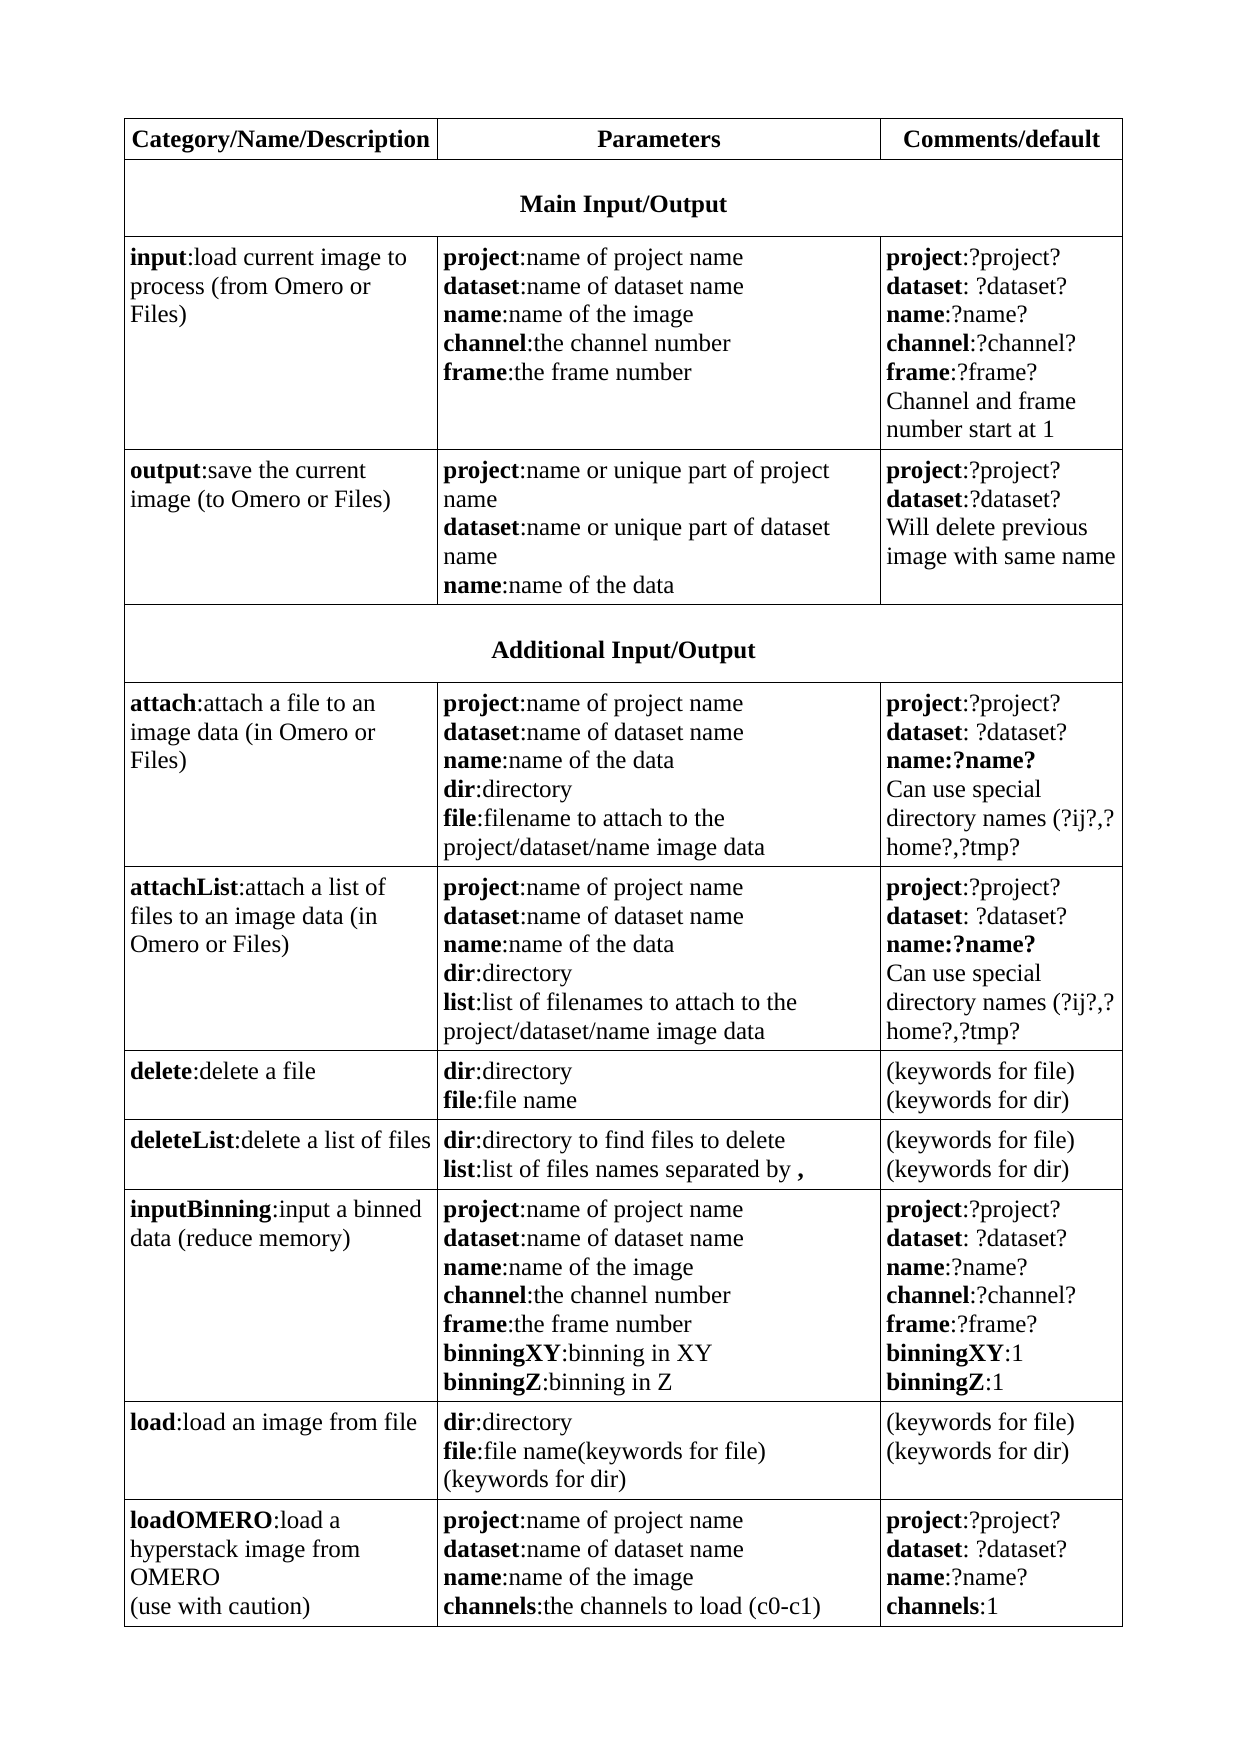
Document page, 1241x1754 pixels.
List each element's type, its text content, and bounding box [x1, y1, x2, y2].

table_cell (keywords for file) (keywords for dir) [881, 1120, 1122, 1188]
table_cell (keywords for file) (keywords for dir) [881, 1051, 1122, 1119]
table_cell delete:delete a file [125, 1051, 437, 1119]
table_cell inputBinning:input a binned data (reduce memory) [125, 1190, 437, 1401]
table_cell dir:directory file:file name [438, 1051, 880, 1119]
table_cell load:load an image from file [125, 1402, 437, 1499]
table_cell dir:directory file:file name(keywords for file) (keywords for dir) [438, 1402, 880, 1499]
table_cell Additional Input/Output [125, 605, 1122, 682]
table_cell dir:directory to find files to delete list:list of files names separated by , [438, 1120, 880, 1188]
table_cell attach:attach a file to an image data (in Omero or Files) [125, 683, 437, 866]
table_cell project:name or unique part of project name dataset:name or unique part of dataset name name:name of the data [438, 450, 880, 604]
table_cell project:name of project name dataset:name of dataset name name:name of the image channel:the channel number frame:the frame number [438, 237, 880, 449]
table_cell project:?project? dataset: ?dataset? name:?name? Can use special directory names (?ij?,?home?,?tmp? [881, 683, 1122, 866]
table_header Category/Name/Description [125, 119, 437, 158]
table_cell Main Input/Output [125, 160, 1122, 236]
table_cell deleteList:delete a list of files [125, 1120, 437, 1188]
table_cell project:name of project name dataset:name of dataset name name:name of the image channels:the channels to load (c0-c1) [438, 1500, 880, 1626]
table_cell input:load current image to process (from Omero or Files) [125, 237, 437, 449]
table_header Parameters [438, 119, 880, 158]
table_cell project:?project? dataset: ?dataset? name:?name? Can use special directory names (?ij?,?home?,?tmp? [881, 867, 1122, 1050]
table_cell attachList:attach a list of files to an image data (in Omero or Files) [125, 867, 437, 1050]
table_cell output:save the current image (to Omero or Files) [125, 450, 437, 604]
table_cell project:name of project name dataset:name of dataset name name:name of the data dir:directory list:list of filenames to attach to the project/dataset/name image data [438, 867, 880, 1050]
table_cell project:?project? dataset: ?dataset? name:?name? channel:?channel? frame:?frame? binningXY:1 binningZ:1 [881, 1190, 1122, 1401]
table_cell project:?project? dataset:?dataset? Will delete previous image with same name [881, 450, 1122, 604]
table_header Comments/default [881, 119, 1122, 158]
table_cell (keywords for file) (keywords for dir) [881, 1402, 1122, 1499]
table_cell project:name of project name dataset:name of dataset name name:name of the image channel:the channel number frame:the frame number binningXY:binning in XY binningZ:binning in Z [438, 1190, 880, 1401]
table_cell project:?project? dataset: ?dataset? name:?name? channel:?channel? frame:?frame? Channel and frame number start at 1 [881, 237, 1122, 449]
table_cell loadOMERO:load a hyperstack image from OMERO (use with caution) [125, 1500, 437, 1626]
table_cell project:name of project name dataset:name of dataset name name:name of the data dir:directory file:filename to attach to the project/dataset/name image data [438, 683, 880, 866]
table_cell project:?project? dataset: ?dataset? name:?name? channels:1 [881, 1500, 1122, 1626]
